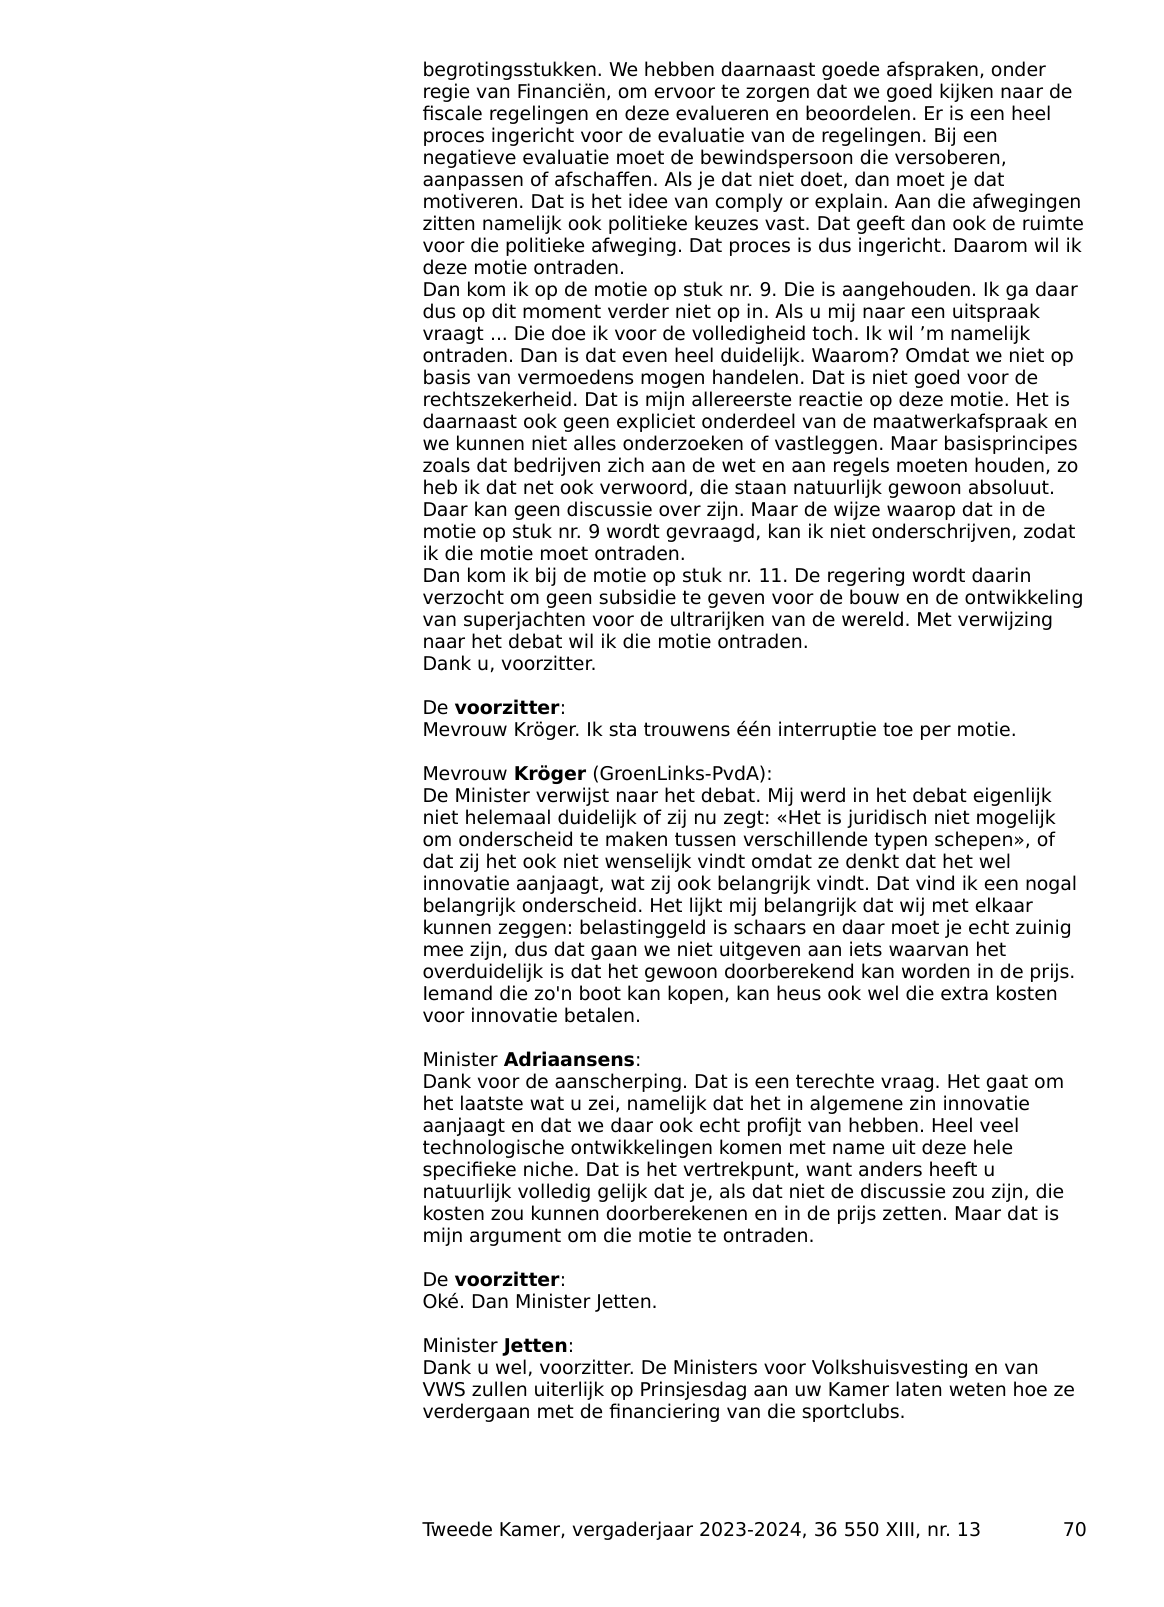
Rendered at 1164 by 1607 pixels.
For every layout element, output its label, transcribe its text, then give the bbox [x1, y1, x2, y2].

text De voorzitter: [422, 1269, 1087, 1291]
text Mevrouw Kröger. Ik sta trouwens één interruptie toe per motie. [422, 719, 1087, 741]
text Mevrouw Kröger (GroenLinks-PvdA): [422, 763, 1087, 785]
text Dan kom ik op de motie op stuk nr. 9. Die is aangehouden. Ik ga daar dus op dit moment verder niet op in. Als u mij naar een uitspraak vraagt ... Die doe ik voor de volledigheid toch. Ik wil ’m namelijk ontraden. Dan is dat even heel duidelijk. Waarom? Omdat we niet op basis van vermoedens mogen handelen. Dat is niet goed voor de rechtszekerheid. Dat is mijn allereerste reactie op deze motie. Het is daarnaast ook geen expliciet onderdeel van de maatwerkafspraak en we kunnen niet alles onderzoeken of vastleggen. Maar basisprincipes zoals dat bedrijven zich aan de wet en aan regels moeten houden, zo heb ik dat net ook verwoord, die staan natuurlijk gewoon absoluut. Daar kan geen discussie over zijn. Maar de wijze waarop dat in de motie op stuk nr. 9 wordt gevraagd, kan ik niet onderschrijven, zodat ik die motie moet ontraden. [422, 279, 1087, 564]
text Minister Adriaansens: [422, 1049, 1087, 1071]
text Dank u, voorzitter. [422, 652, 1087, 674]
text Dank voor de aanscherping. Dat is een terechte vraag. Het gaat om het laatste wat u zei, namelijk dat het in algemene zin innovatie aanjaagt en dat we daar ook echt profijt van hebben. Heel veel technologische ontwikkelingen komen met name uit deze hele specifieke niche. Dat is het vertrekpunt, want anders heeft u natuurlijk volledig gelijk dat je, als dat niet de discussie zou zijn, die kosten zou kunnen doorberekenen en in de prijs zetten. Maar dat is mijn argument om die motie te ontraden. [422, 1071, 1087, 1247]
text Oké. Dan Minister Jetten. [422, 1291, 1087, 1313]
text begrotingsstukken. We hebben daarnaast goede afspraken, onder regie van Financiën, om ervoor te zorgen dat we goed kijken naar de fiscale regelingen en deze evalueren en beoordelen. Er is een heel proces ingericht voor de evaluatie van de regelingen. Bij een negatieve evaluatie moet de bewindspersoon die versoberen, aanpassen of afschaffen. Als je dat niet doet, dan moet je dat motiveren. Dat is het idee van comply or explain. Aan die afwegingen zitten namelijk ook politieke keuzes vast. Dat geeft dan ook de ruimte voor die politieke afweging. Dat proces is dus ingericht. Daarom wil ik deze motie ontraden. [422, 59, 1087, 279]
text De Minister verwijst naar het debat. Mij werd in het debat eigenlijk niet helemaal duidelijk of zij nu zegt: «Het is juridisch niet mogelijk om onderscheid te maken tussen verschillende typen schepen», of dat zij het ook niet wenselijk vindt omdat ze denkt dat het wel innovatie aanjaagt, wat zij ook belangrijk vindt. Dat vind ik een nogal belangrijk onderscheid. Het lijkt mij belangrijk dat wij met elkaar kunnen zeggen: belastinggeld is schaars en daar moet je echt zuinig mee zijn, dus dat gaan we niet uitgeven aan iets waarvan het overduidelijk is dat het gewoon doorberekend kan worden in de prijs. Iemand die zo'n boot kan kopen, kan heus ook wel die extra kosten voor innovatie betalen. [422, 785, 1087, 1027]
text Dan kom ik bij de motie op stuk nr. 11. De regering wordt daarin verzocht om geen subsidie te geven voor de bouw en de ontwikkeling van superjachten voor de ultrarijken van de wereld. Met verwijzing naar het debat wil ik die motie ontraden. [422, 564, 1087, 652]
text Minister Jetten: [422, 1335, 1087, 1357]
text Dank u wel, voorzitter. De Ministers voor Volkshuisvesting en van VWS zullen uiterlijk op Prinsjesdag aan uw Kamer laten weten hoe ze verdergaan met de financiering van die sportclubs. [422, 1357, 1087, 1423]
text De voorzitter: [422, 697, 1087, 719]
